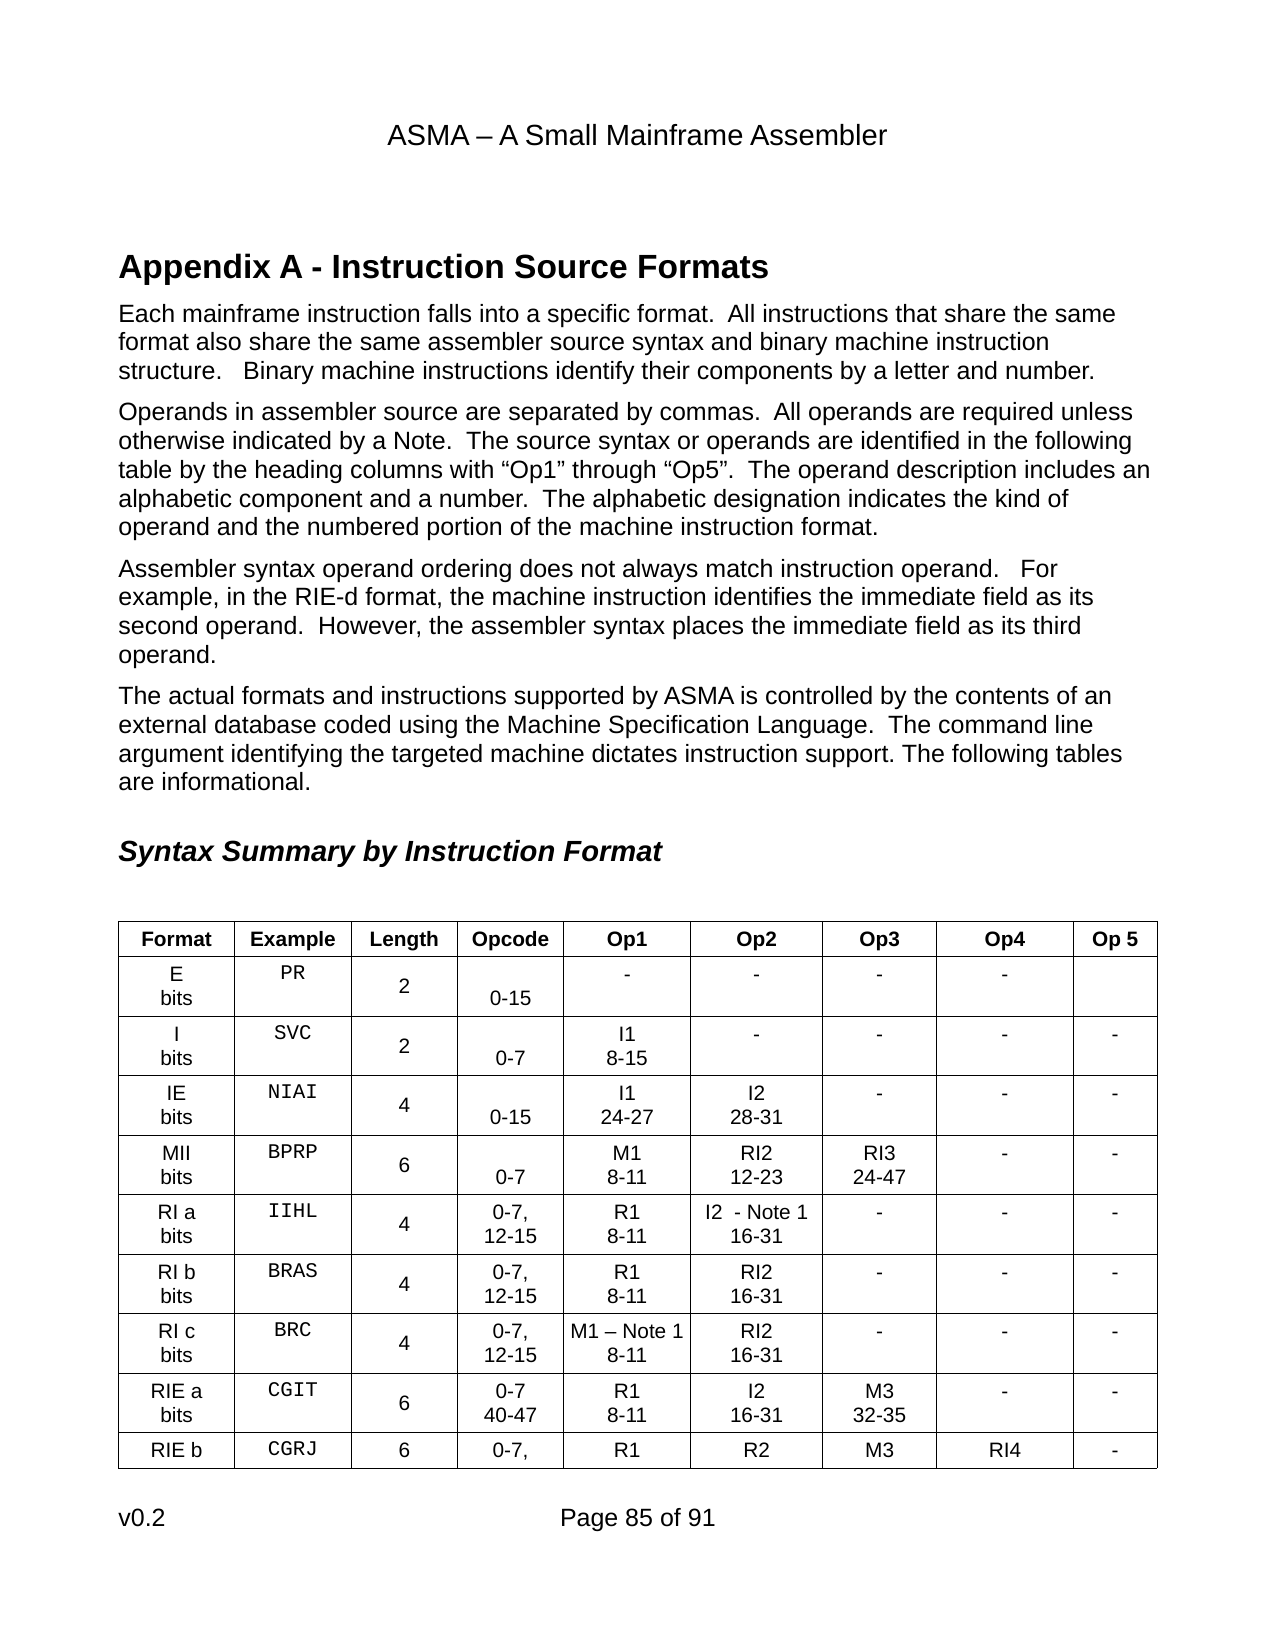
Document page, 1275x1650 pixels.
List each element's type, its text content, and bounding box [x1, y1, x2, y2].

table_cell - [1074, 1433, 1157, 1468]
table_cell 0-7, 12-15 [458, 1195, 563, 1254]
subtitle Syntax Summary by Instruction Format [118, 833, 1157, 867]
table_cell - [564, 957, 690, 1016]
table_cell 6 [352, 1136, 457, 1194]
table_cell 4 [352, 1076, 457, 1135]
table_cell - [823, 1195, 936, 1254]
table_cell - [937, 957, 1073, 1016]
table_cell 4 [352, 1314, 457, 1373]
table_cell RIE a bits [119, 1374, 234, 1432]
table_cell 4 [352, 1195, 457, 1254]
table_cell NIAI [235, 1076, 351, 1135]
table_header Format [119, 922, 234, 956]
table_cell 6 [352, 1374, 457, 1432]
table_cell - [823, 957, 936, 1016]
table_cell - [937, 1076, 1073, 1135]
table_cell - [823, 1255, 936, 1313]
subtitle Appendix A - Instruction Source Formats [118, 247, 1157, 286]
text The actual formats and instructions supported by ASMA is controlled by the contents of an external database coded using the Machine Specification Language. The command line argument identifying the targeted machine dictates instruction support. The following tables are informational. [118, 681, 1157, 796]
table_cell - [937, 1314, 1073, 1373]
table_cell MII bits [119, 1136, 234, 1194]
table_cell R1 [564, 1433, 690, 1468]
table_cell [1074, 957, 1157, 1016]
table_header Length [352, 922, 457, 956]
table_cell - [823, 1314, 936, 1373]
table_cell M3 [823, 1433, 936, 1468]
table_cell RI a bits [119, 1195, 234, 1254]
table_cell I bits [119, 1017, 234, 1075]
table_cell - [1074, 1076, 1157, 1135]
table_cell R1 8-11 [564, 1374, 690, 1432]
table_cell - [1074, 1374, 1157, 1432]
table_cell I2 16-31 [691, 1374, 822, 1432]
table_cell - [1074, 1255, 1157, 1313]
table_cell 0-7 [458, 1017, 563, 1075]
table_cell - [823, 1076, 936, 1135]
table_cell PR [235, 957, 351, 1016]
table_cell CGRJ [235, 1433, 351, 1468]
table_header Op4 [937, 922, 1073, 956]
table_cell - [937, 1195, 1073, 1254]
table_cell 0-7, 12-15 [458, 1255, 563, 1313]
table_cell 0-15 [458, 1076, 563, 1135]
table_cell R2 [691, 1433, 822, 1468]
table_cell RI c bits [119, 1314, 234, 1373]
table_cell R1 8-11 [564, 1195, 690, 1254]
table_cell CGIT [235, 1374, 351, 1432]
table_cell - [1074, 1017, 1157, 1075]
table_cell I2 28-31 [691, 1076, 822, 1135]
table_cell SVC [235, 1017, 351, 1075]
table_cell M1 8-11 [564, 1136, 690, 1194]
table_header Op 5 [1074, 922, 1157, 956]
table_cell BRC [235, 1314, 351, 1373]
table_header Op2 [691, 922, 822, 956]
table_cell E bits [119, 957, 234, 1016]
table_cell - [691, 1017, 822, 1075]
table_cell 0-7 [458, 1136, 563, 1194]
table_cell R1 8-11 [564, 1255, 690, 1313]
table_cell - [691, 957, 822, 1016]
table_cell M3 32-35 [823, 1374, 936, 1432]
table_cell - [823, 1017, 936, 1075]
table_header Op1 [564, 922, 690, 956]
table_cell RI2 16-31 [691, 1255, 822, 1313]
table_cell M1 – Note 1 8-11 [564, 1314, 690, 1373]
table_cell - [1074, 1314, 1157, 1373]
table_cell RI2 16-31 [691, 1314, 822, 1373]
table_cell - [1074, 1136, 1157, 1194]
table_cell BRAS [235, 1255, 351, 1313]
table_cell I2 - Note 1 16-31 [691, 1195, 822, 1254]
table_cell IIHL [235, 1195, 351, 1254]
table_cell RIE b [119, 1433, 234, 1468]
table_cell 0-7, 12-15 [458, 1314, 563, 1373]
table_cell RI2 12-23 [691, 1136, 822, 1194]
table_cell 2 [352, 1017, 457, 1075]
table_cell RI b bits [119, 1255, 234, 1313]
table_cell 0-7, [458, 1433, 563, 1468]
table_cell IE bits [119, 1076, 234, 1135]
table_cell - [937, 1255, 1073, 1313]
table_cell 6 [352, 1433, 457, 1468]
table_cell RI3 24-47 [823, 1136, 936, 1194]
table_cell BPRP [235, 1136, 351, 1194]
table_header Example [235, 922, 351, 956]
text Each mainframe instruction falls into a specific format. All instructions that share the same format also share the same assembler source syntax and binary machine instruction structure. Binary machine instructions identify their components by a letter and number. [118, 298, 1157, 385]
table_header Op3 [823, 922, 936, 956]
table_cell - [937, 1017, 1073, 1075]
table_cell I1 24-27 [564, 1076, 690, 1135]
table_cell - [937, 1374, 1073, 1432]
table_header Opcode [458, 922, 563, 956]
table_cell RI4 [937, 1433, 1073, 1468]
table_cell - [1074, 1195, 1157, 1254]
table_cell - [937, 1136, 1073, 1194]
table_cell 4 [352, 1255, 457, 1313]
text Assembler syntax operand ordering does not always match instruction operand. For example, in the RIE-d format, the machine instruction identifies the immediate field as its second operand. However, the assembler syntax places the immediate field as its third operand. [118, 553, 1157, 668]
table_cell I1 8-15 [564, 1017, 690, 1075]
table_cell 0-7 40-47 [458, 1374, 563, 1432]
table_cell 0-15 [458, 957, 563, 1016]
text Operands in assembler source are separated by commas. All operands are required unless otherwise indicated by a Note. The source syntax or operands are identified in the following table by the heading columns with “Op1” through “Op5”. The operand description includes an alphabetic component and a number. The alphabetic designation indicates the kind of operand and the numbered portion of the machine instruction format. [118, 397, 1157, 541]
table_cell 2 [352, 957, 457, 1016]
